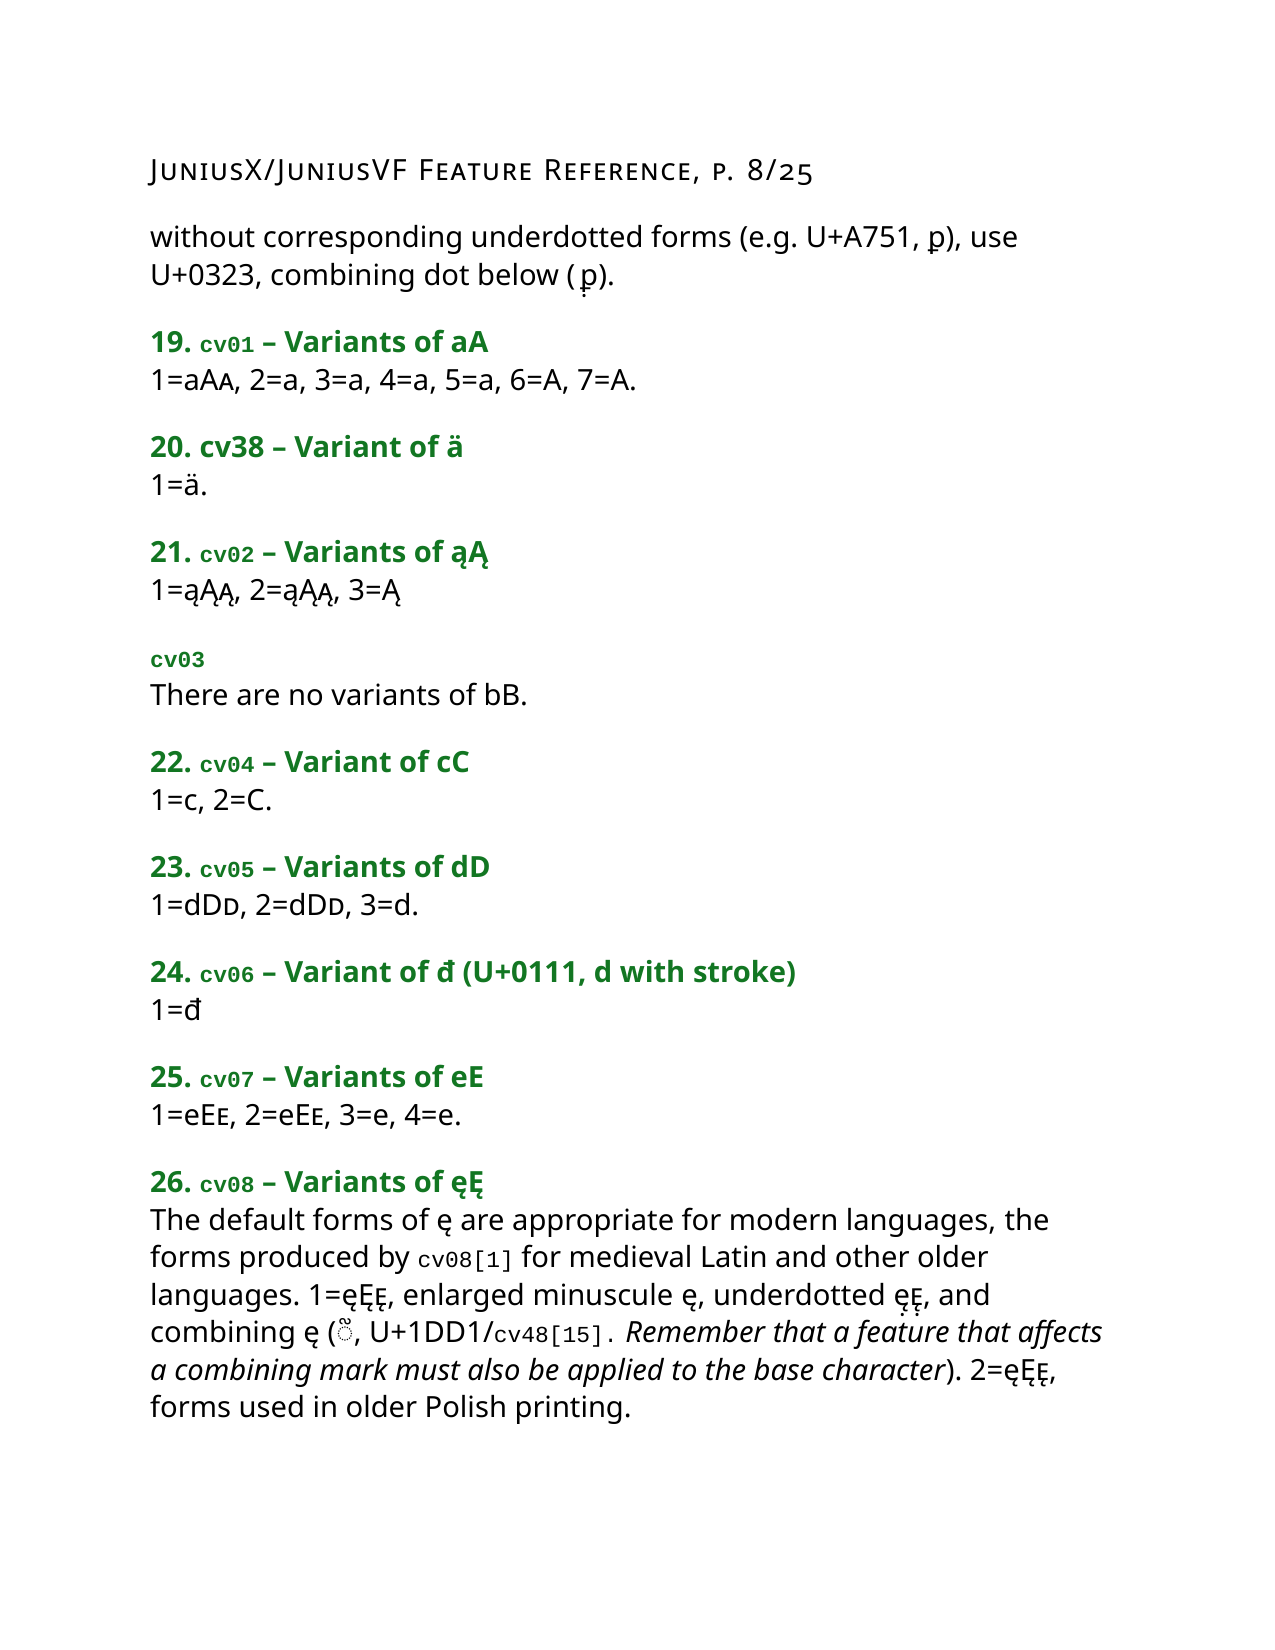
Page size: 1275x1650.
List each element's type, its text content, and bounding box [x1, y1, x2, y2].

subtitle 26. cv08 – Variants of ęĘ [150, 1162, 1125, 1200]
subtitle 23. cv05 – Variants of dD [150, 847, 1125, 885]
subtitle 19. cv01 – Variants of aA [150, 322, 1125, 360]
text 1=aAa, 2=a, 3=a, 4=a, 5=a, 6=A, 7=A. [150, 360, 1125, 397]
text There are no variants of bB. [150, 675, 1125, 712]
subtitle 20. cv38 – Variant of ä [150, 427, 1125, 465]
text 1=c, 2=C. [150, 780, 1125, 817]
text 1=ąĄą, 2=ąĄą, 3=Ą [150, 570, 1125, 607]
text 1=ä. [150, 465, 1125, 502]
subtitle 22. cv04 – Variant of cC [150, 742, 1125, 780]
subtitle 24. cv06 – Variant of đ (U+0111, d with stroke) [150, 952, 1125, 990]
subtitle 21. cv02 – Variants of ąĄ [150, 532, 1125, 570]
text 1=đ [150, 990, 1125, 1027]
subtitle cv03 [150, 637, 1125, 675]
subtitle 25. cv07 – Variants of eE [150, 1057, 1125, 1095]
text without corresponding underdotted forms (e.g. U+A751, ꝑ), use U+0323, combining dot below ( ꝑ̣). [150, 217, 1125, 292]
text 1=eEe, 2=eEe, 3=e, 4=e. [150, 1095, 1125, 1132]
text The default forms of ę are appropriate for modern languages, the forms produced by cv08[1] for medieval Latin and other older languages. 1=ęĘę, enlarged minuscule ę, underdotted ę̣ę̣, and combining ę (◌᷑, U+1DD1/cv48[15]. Remember that a feature that affects a combining mark must also be applied to the base character). 2=ęĘę, forms used in older Polish printing. [150, 1200, 1125, 1425]
text 1=dDd, 2=dDd, 3=d. [150, 885, 1125, 922]
